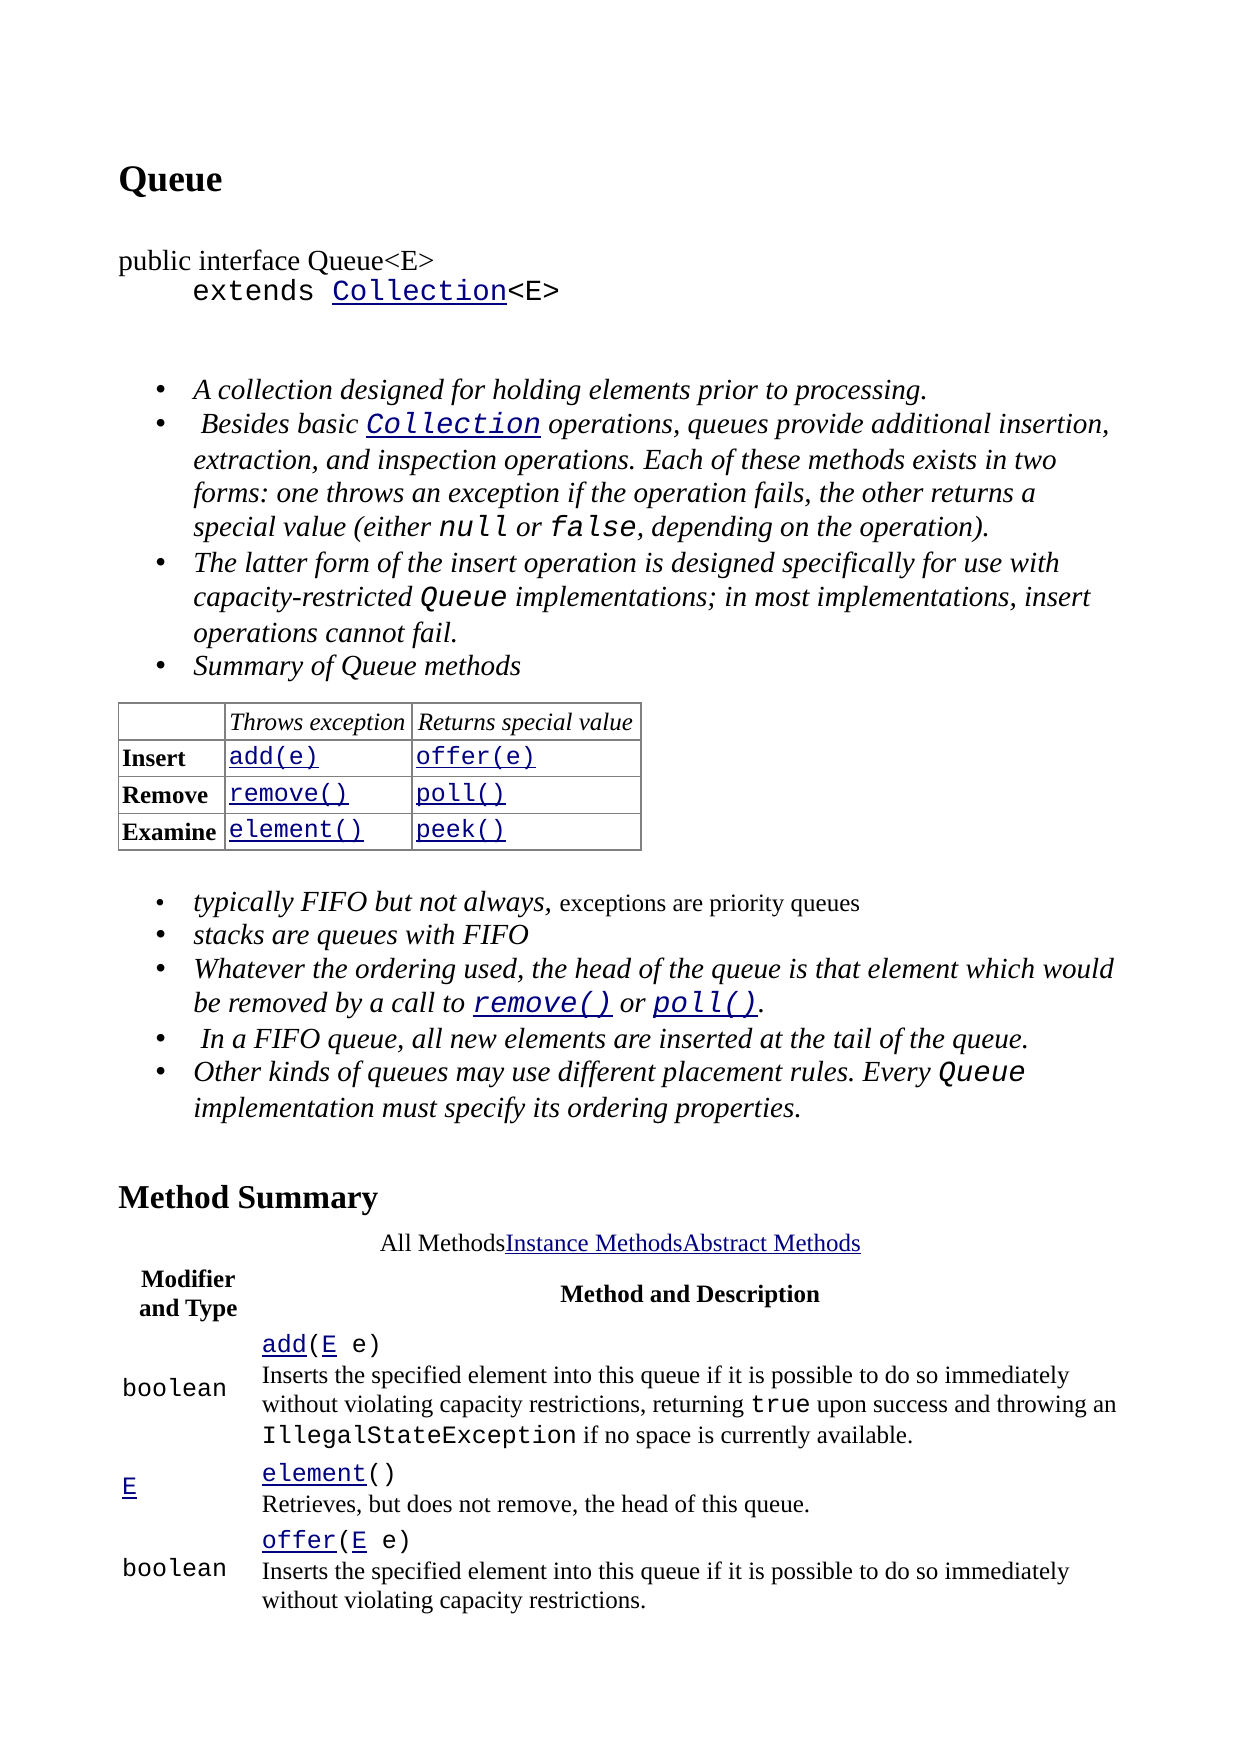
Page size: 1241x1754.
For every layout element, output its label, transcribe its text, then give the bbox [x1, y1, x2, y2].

list A collection designed for holding elements prior to processing. [156, 372, 1122, 406]
table_cell element() Retrieves, but does not remove, the head of this queue. [258, 1455, 1122, 1522]
list stacks are queues with FIFO [156, 917, 1122, 951]
table_header Throws exception [226, 704, 411, 739]
table_cell add(e) [226, 741, 411, 776]
table_cell offer(E e) Inserts the specified element into this queue if it is possible to do so immediately without violating capacity restrictions. [258, 1522, 1122, 1617]
list Besides basic Collection operations, queues provide additional insertion, extraction, and inspection operations. Each of these methods exists in two forms: one throws an exception if the operation fails, the other returns a special value (either null or false, depending on the operation). [156, 406, 1122, 545]
text All MethodsInstance MethodsAbstract Methods [118, 1228, 1122, 1256]
table_cell Remove [119, 777, 224, 812]
table_cell remove() [226, 777, 411, 812]
table_cell boolean [118, 1522, 258, 1617]
subtitle Method Summary [118, 1177, 1122, 1215]
table_cell Examine [119, 814, 224, 849]
table_header [119, 704, 224, 739]
text public interface Queue<E> [118, 243, 1122, 276]
list In a FIFO queue, all new elements are inserted at the tail of the queue. [156, 1021, 1122, 1054]
list typically FIFO but not always, exceptions are priority queues [156, 884, 1122, 917]
list The latter form of the insert operation is designed specifically for use with capacity-restricted Queue implementations; in most implementations, insert operations cannot fail. [156, 545, 1122, 648]
table_header Returns special value [413, 704, 640, 739]
text extends Collection<E> [118, 276, 1122, 309]
list Summary of Queue methods [156, 648, 1122, 682]
table_header Modifier and Type [118, 1261, 258, 1326]
table_cell poll() [413, 777, 640, 812]
table_cell offer(e) [413, 741, 640, 776]
list Other kinds of queues may use different placement rules. Every Queue implementation must specify its ordering properties. [156, 1054, 1122, 1124]
text Queue [118, 156, 1122, 199]
list Whatever the ordering used, the head of the queue is that element which would be removed by a call to remove() or poll(). [156, 951, 1122, 1021]
table_cell peek() [413, 814, 640, 849]
table_cell element() [226, 814, 411, 849]
table_cell Insert [119, 741, 224, 776]
table_cell boolean [118, 1326, 258, 1454]
table_cell E [118, 1455, 258, 1522]
table_header Method and Description [258, 1261, 1122, 1326]
table_cell add(E e) Inserts the specified element into this queue if it is possible to do so immediately without violating capacity restrictions, returning true upon success and throwing an IllegalStateException if no space is currently available. [258, 1326, 1122, 1454]
